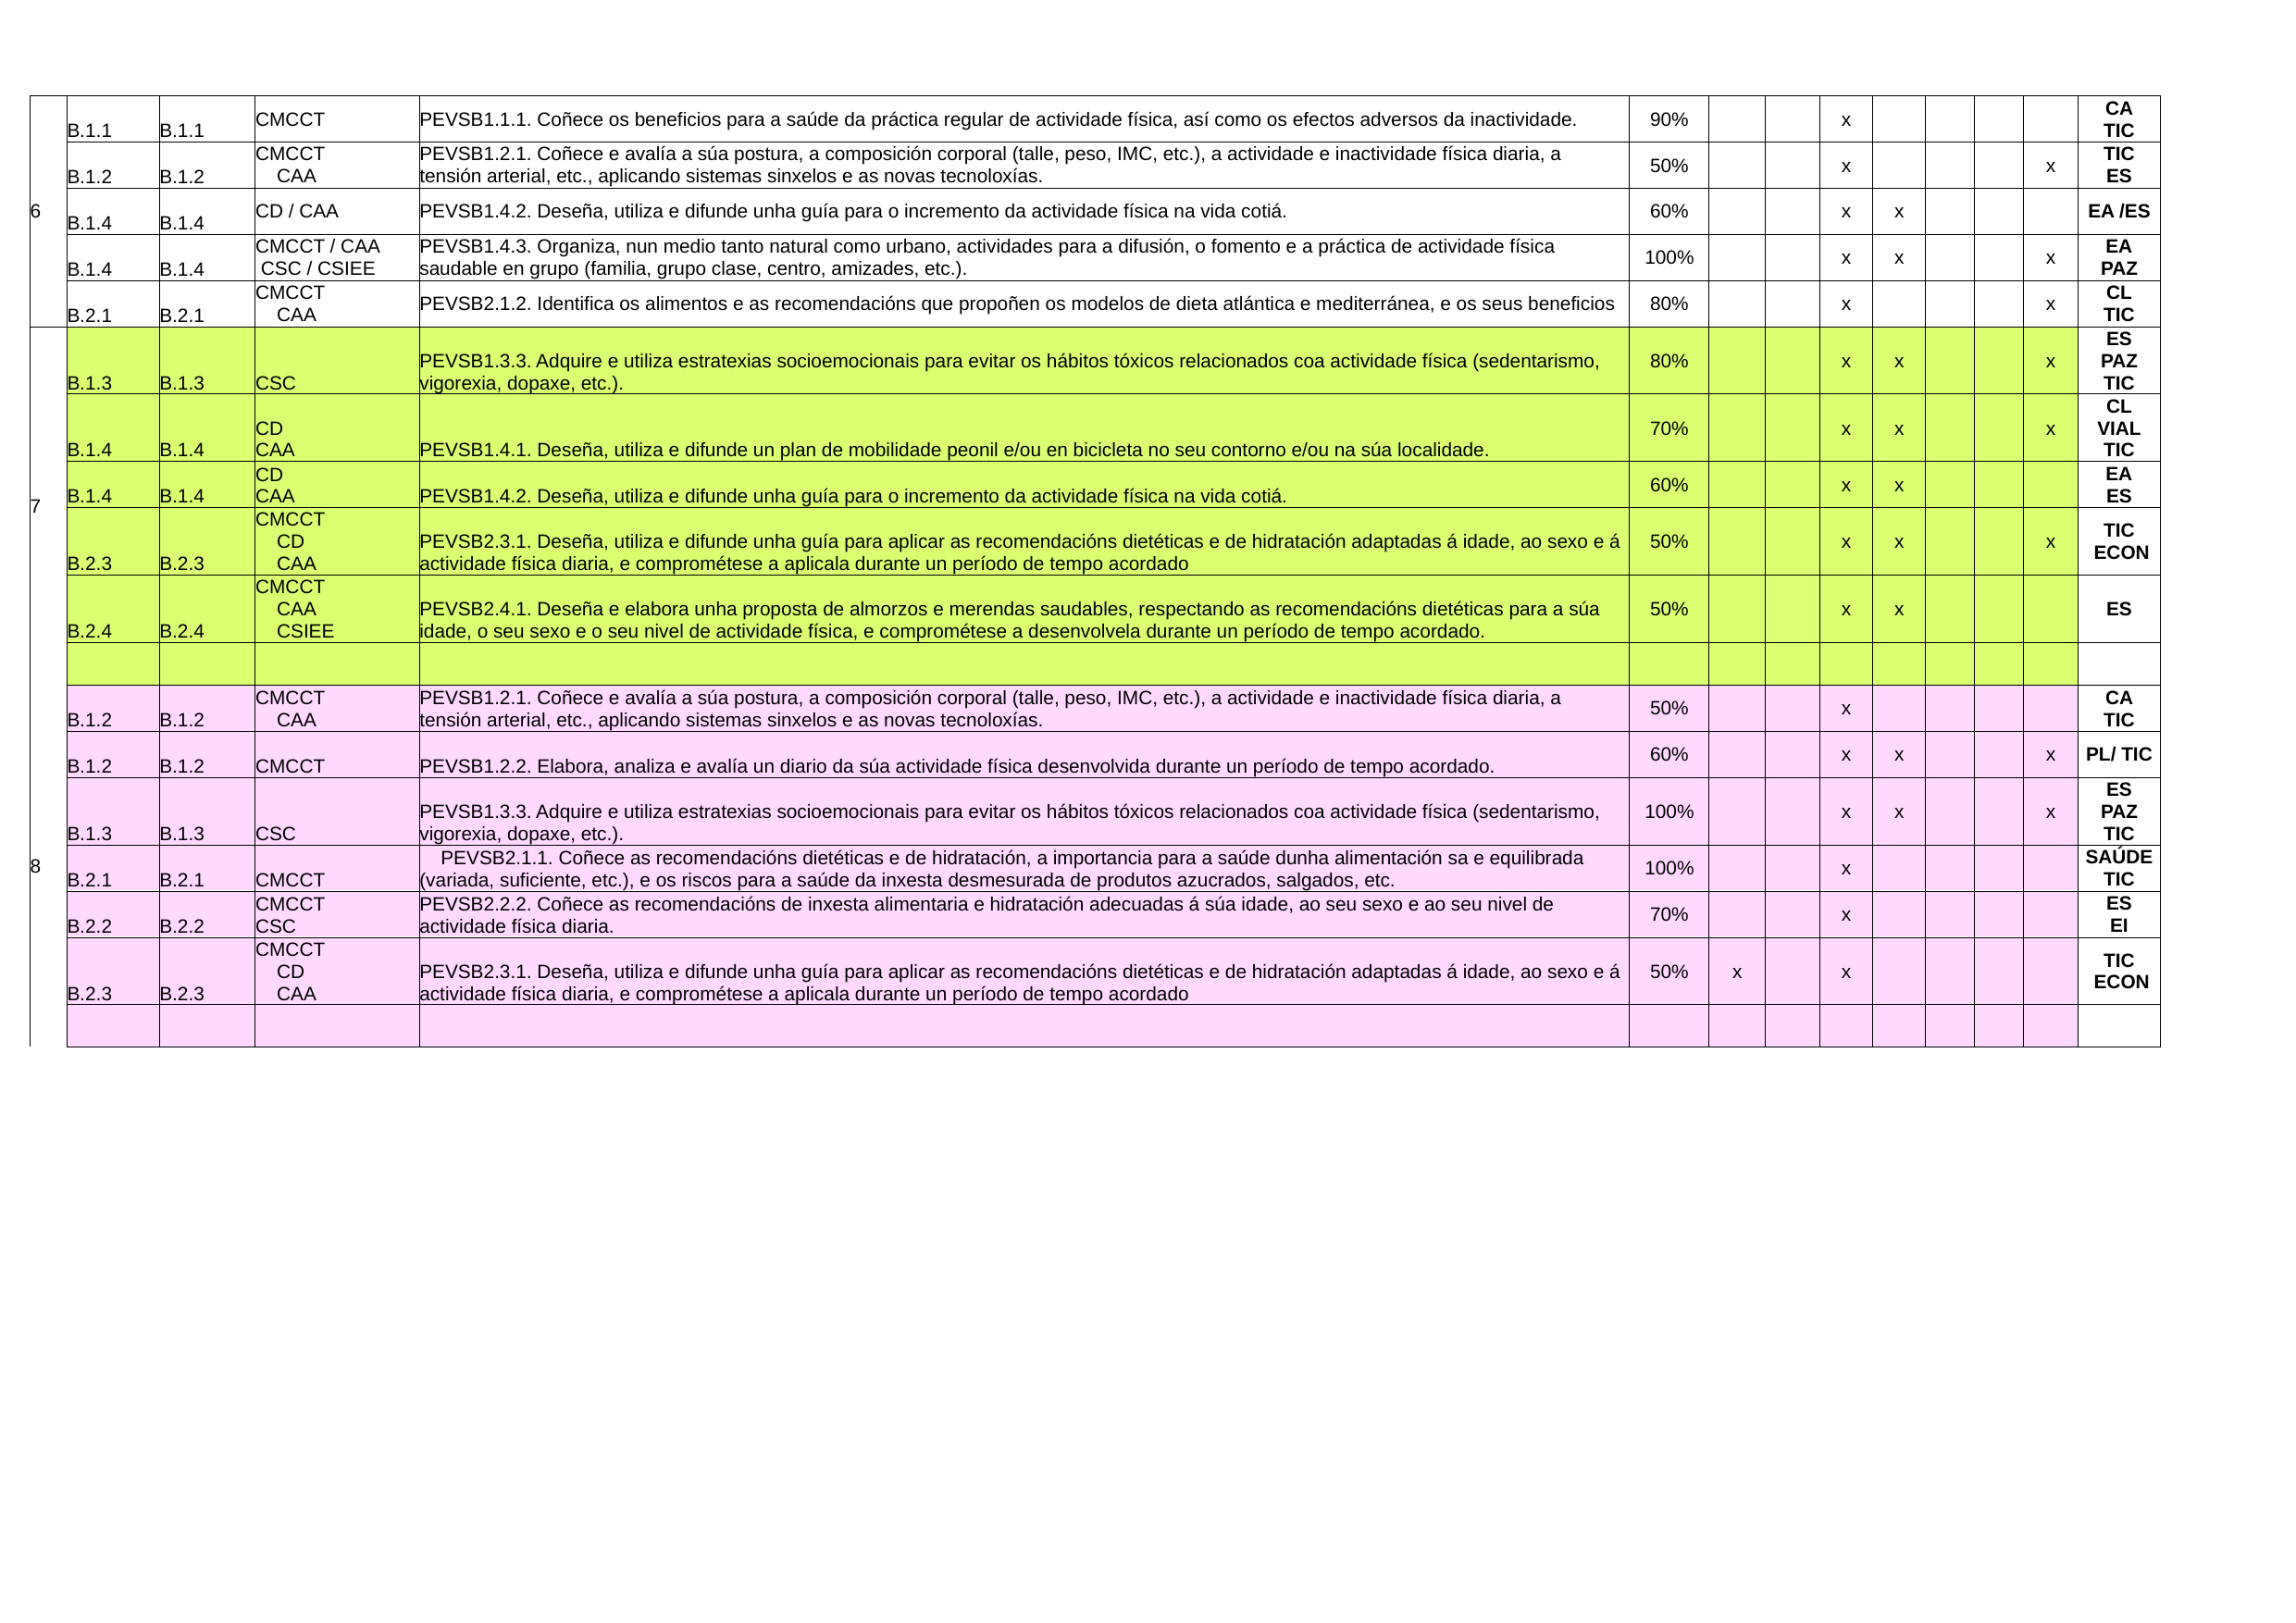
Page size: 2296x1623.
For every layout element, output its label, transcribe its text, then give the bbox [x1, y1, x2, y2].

table_cell [1975, 235, 2023, 280]
table_cell CMCCT CD CAA [255, 508, 419, 575]
table_cell B.1.4 [160, 394, 254, 461]
table_cell B.1.2 [68, 732, 159, 777]
table_cell B.2.3 [160, 938, 254, 1004]
table_cell x [1873, 576, 1925, 642]
table_cell [1926, 235, 1974, 280]
table_cell [1926, 96, 1974, 142]
table_cell [1926, 686, 1974, 731]
table_cell [1926, 394, 1974, 461]
table_cell CMCCT CSC [255, 892, 419, 936]
table_cell CSC [255, 328, 419, 393]
table_cell x [1820, 778, 1872, 845]
table_cell 50% [1630, 686, 1708, 731]
table_cell x [2024, 328, 2078, 393]
table_cell PEVSB1.3.3. Adquire e utiliza estratexias socioemocionais para evitar os hábitos tóxicos relacionados coa actividade física (sedentarismo, vigorexia, dopaxe, etc.). [420, 778, 1629, 845]
table_cell [1975, 189, 2023, 234]
table_cell [1926, 576, 1974, 642]
table_cell [1975, 938, 2023, 1004]
table_cell x [1873, 508, 1925, 575]
table_cell [1766, 732, 1819, 777]
table_cell [1926, 462, 1974, 507]
table_cell TIC ECON [2079, 938, 2160, 1004]
table_cell [1709, 892, 1765, 936]
table_cell x [2024, 732, 2078, 777]
table_cell [1766, 235, 1819, 280]
table_cell [2161, 393, 2295, 461]
table_cell [1873, 96, 1925, 142]
table_cell x [1873, 189, 1925, 234]
table_cell PEVSB1.4.1. Deseña, utiliza e difunde un plan de mobilidade peonil e/ou en bicicleta no seu contorno e/ou na súa localidade. [420, 394, 1629, 461]
table_cell [2024, 576, 2078, 642]
table_cell B.1.4 [160, 462, 254, 507]
table_cell x [1820, 846, 1872, 890]
table_cell [2161, 461, 2295, 507]
table_cell x [1873, 732, 1925, 777]
table_cell B.1.3 [160, 328, 254, 393]
table_cell [2024, 462, 2078, 507]
table_cell [1709, 576, 1765, 642]
table_cell [1766, 643, 1819, 685]
table_cell B.2.1 [68, 846, 159, 890]
table_cell [1926, 142, 1974, 188]
table_cell x [1820, 189, 1872, 234]
table_cell B.2.1 [160, 281, 254, 326]
table_cell [1926, 892, 1974, 936]
table_cell [1766, 189, 1819, 234]
table_cell B.1.4 [68, 189, 159, 234]
table_cell [1766, 686, 1819, 731]
table_cell x [2024, 778, 2078, 845]
table_cell B.1.4 [68, 394, 159, 461]
table_cell [1926, 732, 1974, 777]
table_cell 6 [31, 96, 67, 326]
table_cell [1766, 1005, 1819, 1047]
table_cell [2024, 1005, 2078, 1047]
table_cell CMCCT CAA [255, 281, 419, 326]
table_cell PEVSB1.1.1. Coñece os beneficios para a saúde da práctica regular de actividade física, así como os efectos adversos da inactividade. [420, 96, 1629, 142]
table_cell [1975, 394, 2023, 461]
table_cell [1766, 778, 1819, 845]
table_cell [2161, 507, 2295, 575]
table_cell CD CAA [255, 394, 419, 461]
table_cell [2161, 188, 2295, 234]
table_cell EA ES [2079, 462, 2160, 507]
table_cell [1873, 846, 1925, 890]
table_cell [2161, 327, 2295, 393]
table_cell [2079, 643, 2160, 685]
table_cell ES PAZ TIC [2079, 778, 2160, 845]
table_cell 100% [1630, 846, 1708, 890]
table_cell [2161, 280, 2295, 326]
table_cell ES EI [2079, 892, 2160, 936]
table_cell [255, 643, 419, 685]
table_cell [1630, 643, 1708, 685]
table_cell B.1.4 [68, 235, 159, 280]
table_cell B.1.2 [68, 686, 159, 731]
table_cell 80% [1630, 328, 1708, 393]
table_cell [1820, 1005, 1872, 1047]
table_cell [1975, 1005, 2023, 1047]
table_cell B.2.2 [68, 892, 159, 936]
table_cell PEVSB1.4.2. Deseña, utiliza e difunde unha guía para o incremento da actividade física na vida cotiá. [420, 462, 1629, 507]
table_cell B.2.3 [68, 508, 159, 575]
table_cell [160, 643, 254, 685]
table_cell [1709, 1005, 1765, 1047]
table_cell B.1.4 [160, 189, 254, 234]
table_cell [1766, 892, 1819, 936]
table_cell PEVSB2.2.2. Coñece as recomendacións de inxesta alimentaria e hidratación adecuadas á súa idade, ao seu sexo e ao seu nivel de actividade física diaria. [420, 892, 1629, 936]
table_cell TIC ES [2079, 142, 2160, 188]
table_cell 100% [1630, 235, 1708, 280]
table_cell [68, 1005, 159, 1047]
table_cell [2161, 845, 2295, 890]
table_cell x [1820, 508, 1872, 575]
table_cell [1873, 142, 1925, 188]
table_cell [1926, 778, 1974, 845]
table_cell x [1820, 96, 1872, 142]
table_cell B.2.2 [160, 892, 254, 936]
table_cell [1709, 328, 1765, 393]
table_cell CSC [255, 778, 419, 845]
table_cell [1873, 892, 1925, 936]
table_cell 7 [31, 328, 67, 685]
table_cell [420, 643, 1629, 685]
table_cell PEVSB1.4.3. Organiza, nun medio tanto natural como urbano, actividades para a difusión, o fomento e a práctica de actividade física saudable en grupo (familia, grupo clase, centro, amizades, etc.). [420, 235, 1629, 280]
table_cell [1709, 235, 1765, 280]
table_cell [2079, 1005, 2160, 1047]
table_cell B.2.4 [160, 576, 254, 642]
table_cell CMCCT [255, 846, 419, 890]
table_cell [1766, 938, 1819, 1004]
table_cell [1766, 394, 1819, 461]
table_cell [1926, 328, 1974, 393]
table_cell x [1820, 235, 1872, 280]
table_cell x [1820, 686, 1872, 731]
table_cell x [1820, 281, 1872, 326]
table_cell [1873, 643, 1925, 685]
table_cell [1926, 189, 1974, 234]
table_cell CA TIC [2079, 686, 2160, 731]
table_cell [1709, 281, 1765, 326]
table_cell [1709, 189, 1765, 234]
table_cell PEVSB1.2.1. Coñece e avalía a súa postura, a composición corporal (talle, peso, IMC, etc.), a actividade e inactividade física diaria, a tensión arterial, etc., aplicando sistemas sinxelos e as novas tecnoloxías. [420, 142, 1629, 188]
table_cell x [1820, 892, 1872, 936]
table_cell [1766, 576, 1819, 642]
table_cell B.1.1 [68, 96, 159, 142]
table_cell [2161, 937, 2295, 1004]
table_cell TIC ECON [2079, 508, 2160, 575]
table_cell PEVSB2.3.1. Deseña, utiliza e difunde unha guía para aplicar as recomendacións dietéticas e de hidratación adaptadas á idade, ao sexo e á actividade física diaria, e comprométese a aplicala durante un período de tempo acordado [420, 508, 1629, 575]
table_cell [1926, 281, 1974, 326]
table_cell x [1873, 394, 1925, 461]
table_cell EA PAZ [2079, 235, 2160, 280]
table_cell 90% [1630, 96, 1708, 142]
table_cell [1820, 643, 1872, 685]
table_cell [1709, 462, 1765, 507]
table_cell x [2024, 281, 2078, 326]
table_cell [1975, 643, 2023, 685]
table_cell [2161, 142, 2295, 188]
table_cell [2161, 891, 2295, 936]
table_cell 50% [1630, 142, 1708, 188]
table_cell B.2.1 [68, 281, 159, 326]
table_cell 50% [1630, 508, 1708, 575]
table_cell [1975, 892, 2023, 936]
table_cell [1975, 846, 2023, 890]
table_cell 50% [1630, 576, 1708, 642]
table_cell [1709, 686, 1765, 731]
table_cell CMCCT CD CAA [255, 938, 419, 1004]
table_cell [160, 1005, 254, 1047]
table_cell [1975, 732, 2023, 777]
table_cell PEVSB2.1.1. Coñece as recomendacións dietéticas e de hidratación, a importancia para a saúde dunha alimentación sa e equilibrada (variada, suficiente, etc.), e os riscos para a saúde da inxesta desmesurada de produtos azucrados, salgados, etc. [420, 846, 1629, 890]
table_cell B.2.1 [160, 846, 254, 890]
table_cell CD CAA [255, 462, 419, 507]
table_cell x [2024, 508, 2078, 575]
table_cell [1975, 281, 2023, 326]
table_cell 50% [1630, 938, 1708, 1004]
table_cell x [1709, 938, 1765, 1004]
table_cell [1766, 508, 1819, 575]
table_cell PEVSB1.2.2. Elabora, analiza e avalía un diario da súa actividade física desenvolvida durante un período de tempo acordado. [420, 732, 1629, 777]
table_cell B.1.3 [160, 778, 254, 845]
table_cell x [1873, 462, 1925, 507]
table_cell B.2.4 [68, 576, 159, 642]
table_cell PEVSB1.3.3. Adquire e utiliza estratexias socioemocionais para evitar os hábitos tóxicos relacionados coa actividade física (sedentarismo, vigorexia, dopaxe, etc.). [420, 328, 1629, 393]
table_cell [1709, 643, 1765, 685]
table_cell [1975, 576, 2023, 642]
table_cell EA /ES [2079, 189, 2160, 234]
table_cell [2161, 777, 2295, 845]
table_cell PEVSB2.3.1. Deseña, utiliza e difunde unha guía para aplicar as recomendacións dietéticas e de hidratación adaptadas á idade, ao sexo e á actividade física diaria, e comprométese a aplicala durante un período de tempo acordado [420, 938, 1629, 1004]
table_cell x [2024, 235, 2078, 280]
table_cell [1766, 281, 1819, 326]
table_cell [1709, 96, 1765, 142]
table_cell PEVSB2.4.1. Deseña e elabora unha proposta de almorzos e merendas saudables, respectando as recomendacións dietéticas para a súa idade, o seu sexo e o seu nivel de actividade física, e comprométese a desenvolvela durante un período de tempo acordado. [420, 576, 1629, 642]
table_cell PL/ TIC [2079, 732, 2160, 777]
table_cell x [2024, 394, 2078, 461]
table_cell x [1873, 778, 1925, 845]
table_cell PEVSB1.2.1. Coñece e avalía a súa postura, a composición corporal (talle, peso, IMC, etc.), a actividade e inactividade física diaria, a tensión arterial, etc., aplicando sistemas sinxelos e as novas tecnoloxías. [420, 686, 1629, 731]
table_cell B.1.1 [160, 96, 254, 142]
table_cell x [1820, 142, 1872, 188]
table_cell 100% [1630, 778, 1708, 845]
table_cell [2161, 1004, 2295, 1047]
table_cell [1926, 846, 1974, 890]
table_cell CMCCT [255, 96, 419, 142]
table_cell [2161, 685, 2295, 731]
table_cell CL VIAL TIC [2079, 394, 2160, 461]
table_cell x [1820, 732, 1872, 777]
table_cell [2161, 95, 2295, 142]
table_cell [1709, 142, 1765, 188]
table_cell [420, 1005, 1629, 1047]
table_cell [1709, 778, 1765, 845]
table_cell [1766, 462, 1819, 507]
table_cell [1766, 846, 1819, 890]
table_cell [1975, 142, 2023, 188]
table_cell B.1.3 [68, 328, 159, 393]
table_cell [1926, 508, 1974, 575]
table_cell [1975, 778, 2023, 845]
table_cell [1873, 1005, 1925, 1047]
table_cell x [1820, 938, 1872, 1004]
table_cell [2161, 234, 2295, 280]
table_cell B.1.2 [68, 142, 159, 188]
table_cell [1975, 508, 2023, 575]
table_cell [1873, 281, 1925, 326]
table_cell [68, 643, 159, 685]
table_cell x [2024, 142, 2078, 188]
table_cell PEVSB1.4.2. Deseña, utiliza e difunde unha guía para o incremento da actividade física na vida cotiá. [420, 189, 1629, 234]
table_cell x [1820, 328, 1872, 393]
table_cell x [1820, 576, 1872, 642]
table_cell ES [2079, 576, 2160, 642]
table_cell [1926, 643, 1974, 685]
table_cell [1709, 732, 1765, 777]
table_cell CMCCT [255, 732, 419, 777]
table_cell B.1.4 [160, 235, 254, 280]
table_cell PEVSB2.1.2. Identifica os alimentos e as recomendacións que propoñen os modelos de dieta atlántica e mediterránea, e os seus beneficios [420, 281, 1629, 326]
table_cell 8 [31, 685, 67, 1047]
table_cell CA TIC [2079, 96, 2160, 142]
table_cell B.1.4 [68, 462, 159, 507]
table_cell CMCCT CAA [255, 142, 419, 188]
table_cell 70% [1630, 394, 1708, 461]
table_cell SAÚDE TIC [2079, 846, 2160, 890]
table_cell 70% [1630, 892, 1708, 936]
table_cell [2024, 96, 2078, 142]
table_cell B.1.2 [160, 686, 254, 731]
table_cell [1975, 686, 2023, 731]
table_cell x [1820, 394, 1872, 461]
table_cell [2161, 642, 2295, 685]
table_cell B.2.3 [68, 938, 159, 1004]
table_cell 60% [1630, 462, 1708, 507]
table_cell [1926, 938, 1974, 1004]
table_cell 60% [1630, 189, 1708, 234]
table_cell [1873, 938, 1925, 1004]
table_cell B.1.3 [68, 778, 159, 845]
table_cell [2024, 686, 2078, 731]
table_cell [1975, 328, 2023, 393]
table_cell CMCCT CAA [255, 686, 419, 731]
table_cell B.1.2 [160, 142, 254, 188]
table_cell [1926, 1005, 1974, 1047]
table_cell [1709, 846, 1765, 890]
table_cell 60% [1630, 732, 1708, 777]
table_cell CMCCT CAA CSIEE [255, 576, 419, 642]
table_cell [1873, 686, 1925, 731]
table_cell CMCCT / CAA CSC / CSIEE [255, 235, 419, 280]
table_cell [1766, 96, 1819, 142]
table_cell 80% [1630, 281, 1708, 326]
table_cell [1709, 508, 1765, 575]
table_cell [1630, 1005, 1708, 1047]
table_cell [1766, 142, 1819, 188]
table_cell B.1.2 [160, 732, 254, 777]
table_cell [2161, 575, 2295, 642]
table_cell x [1873, 328, 1925, 393]
table_cell x [1873, 235, 1925, 280]
table_cell [2024, 846, 2078, 890]
table_cell CD / CAA [255, 189, 419, 234]
table_cell B.2.3 [160, 508, 254, 575]
table_cell [2024, 892, 2078, 936]
table_cell [255, 1005, 419, 1047]
table_cell [2024, 643, 2078, 685]
table_cell [1766, 328, 1819, 393]
table_cell [1975, 462, 2023, 507]
table_cell CL TIC [2079, 281, 2160, 326]
table_cell [2024, 189, 2078, 234]
table_cell x [1820, 462, 1872, 507]
table_cell [2024, 938, 2078, 1004]
table_cell [1709, 394, 1765, 461]
table_cell [2161, 731, 2295, 777]
table_cell ES PAZ TIC [2079, 328, 2160, 393]
table_cell [1975, 96, 2023, 142]
